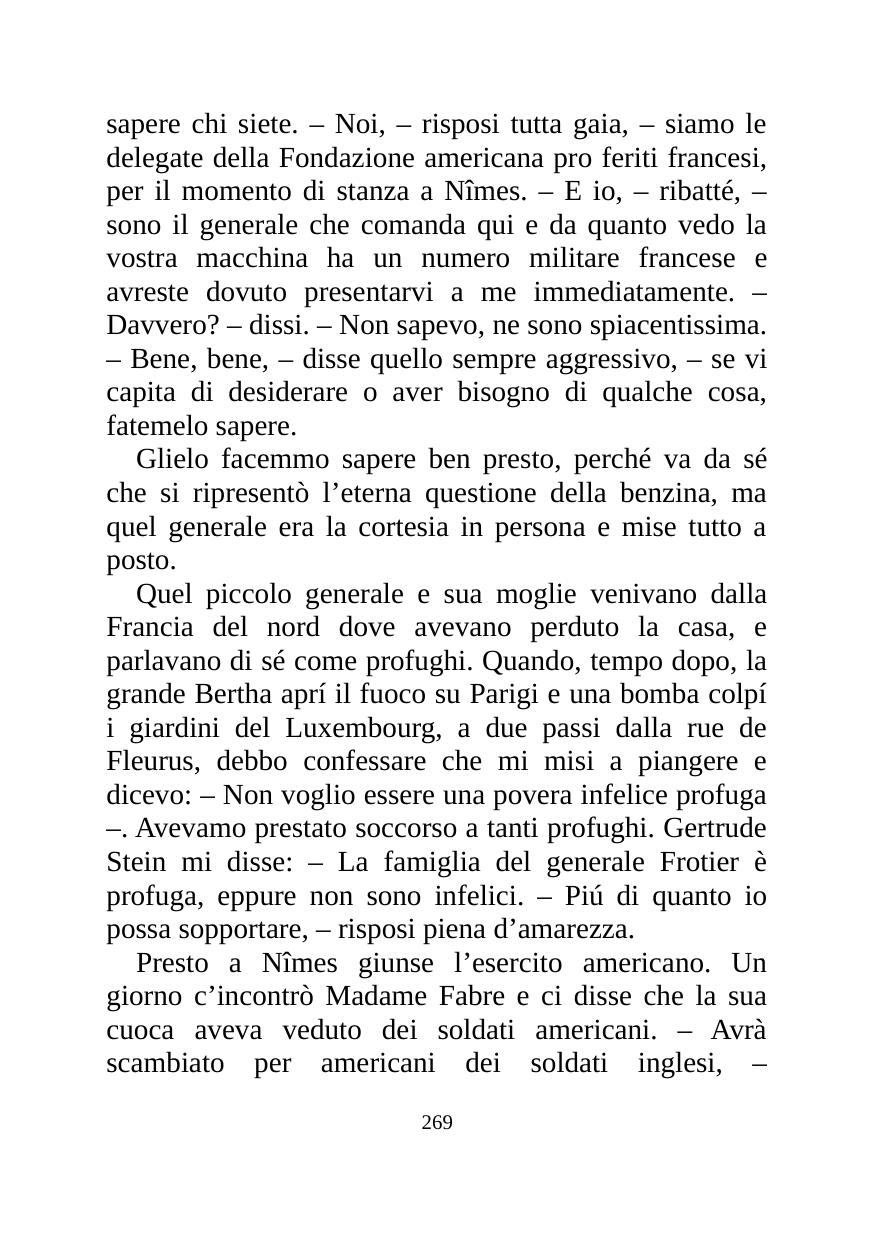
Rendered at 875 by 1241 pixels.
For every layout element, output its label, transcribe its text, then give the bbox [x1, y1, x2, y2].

text Glielo facemmo sapere ben presto, perché va da sé che si ripresentò l’eterna questione della benzina, ma quel generale era la cortesia in persona e mise tutto a posto. [106, 442, 768, 576]
text sapere chi siete. – Noi, – risposi tutta gaia, – siamo le delegate della Fondazione americana pro feriti francesi, per il momento di stanza a Nîmes. – E io, – ribatté, – sono il generale che comanda qui e da quanto vedo la vostra macchina ha un numero militare francese e avreste dovuto presentarvi a me immediatamente. – Davvero? – dissi. – Non sapevo, ne sono spiacentissima. – Bene, bene, – disse quello sempre aggressivo, – se vi capita di desiderare o aver bisogno di qualche cosa, fatemelo sapere. [106, 106, 768, 442]
text Presto a Nîmes giunse l’esercito americano. Un giorno c’incontrò Madame Fabre e ci disse che la sua cuoca aveva veduto dei soldati americani. – Avrà scambiato per americani dei soldati inglesi, – [106, 945, 768, 1079]
text Quel piccolo generale e sua moglie venivano dalla Francia del nord dove avevano perduto la casa, e parlavano di sé come profughi. Quando, tempo dopo, la grande Bertha aprí il fuoco su Parigi e una bomba colpí i giardini del Luxembourg, a due passi dalla rue de Fleurus, debbo confessare che mi misi a piangere e dicevo: – Non voglio essere una povera infelice profuga –. Avevamo prestato soccorso a tanti profughi. Gertrude Stein mi disse: – La famiglia del generale Frotier è profuga, eppure non sono infelici. – Piú di quanto io possa sopportare, – risposi piena d’amarezza. [106, 576, 768, 945]
